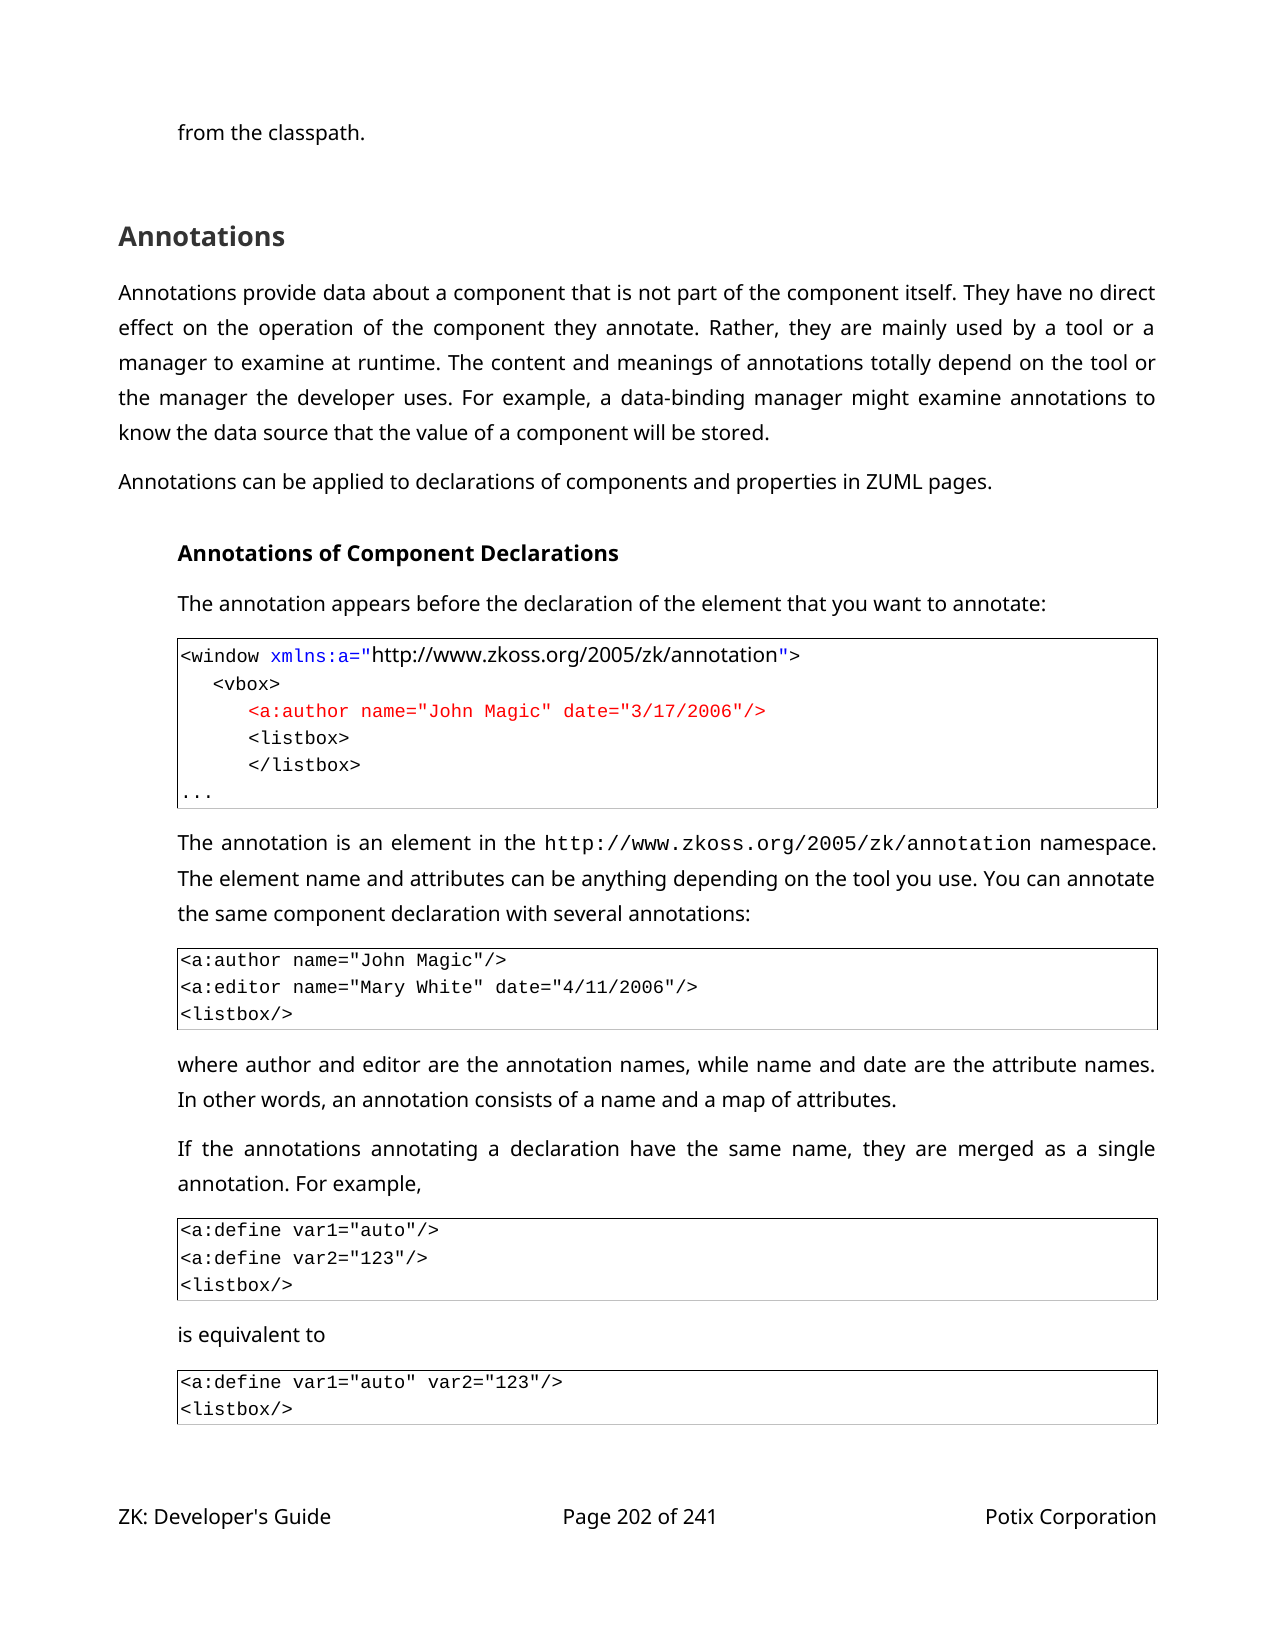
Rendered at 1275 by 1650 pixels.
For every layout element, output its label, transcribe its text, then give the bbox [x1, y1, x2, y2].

text </listbox> [178, 753, 1157, 777]
text The annotation appears before the declaration of the element that you want to annotate: [177, 589, 1157, 617]
text <vbox> [178, 672, 1157, 696]
subtitle Annotations [118, 217, 1157, 254]
text where author and editor are the annotation names, while name and date are the attribute names. In other words, an annotation consists of a name and a map of attributes. [177, 1050, 1157, 1114]
text is equivalent to [177, 1321, 1157, 1349]
text The annotation is an element in the http://www.zkoss.org/2005/zk/annotation namespace. The element name and attributes can be anything depending on the tool you use. You can annotate the same component declaration with several annotations: [177, 828, 1157, 927]
text <a:define var1="auto" var2="123"/> [178, 1371, 1157, 1394]
text <window xmlns:a="http://www.zkoss.org/2005/zk/annotation"> [178, 639, 1157, 669]
text <listbox/> [178, 1002, 1157, 1029]
text <a:author name="John Magic"/> [178, 949, 1157, 972]
text If the annotations annotating a declaration have the same name, they are merged as a single annotation. For example, [177, 1134, 1157, 1198]
text from the classpath. [177, 118, 1157, 146]
text <a:define var1="auto"/> [178, 1219, 1157, 1243]
text ... [178, 780, 1157, 808]
text Annotations provide data about a component that is not part of the component itself. They have no direct effect on the operation of the component they annotate. Rather, they are mainly used by a tool or a manager to examine at runtime. The content and meanings of annotations totally depend on the tool or the manager the developer uses. For example, a data-binding manager might examine annotations to know the data source that the value of a component will be stored. [118, 278, 1157, 447]
text <listbox/> [178, 1397, 1157, 1424]
text <listbox/> [178, 1273, 1157, 1300]
text Annotations can be applied to declarations of components and properties in ZUML pages. [118, 467, 1157, 496]
text <a:editor name="Mary White" date="4/11/2006"/> [178, 975, 1157, 999]
subtitle Annotations of Component Declarations [177, 538, 1157, 568]
text <a:author name="John Magic" date="3/17/2006"/> [178, 699, 1157, 723]
text <a:define var2="123"/> [178, 1246, 1157, 1270]
text <listbox> [178, 726, 1157, 750]
